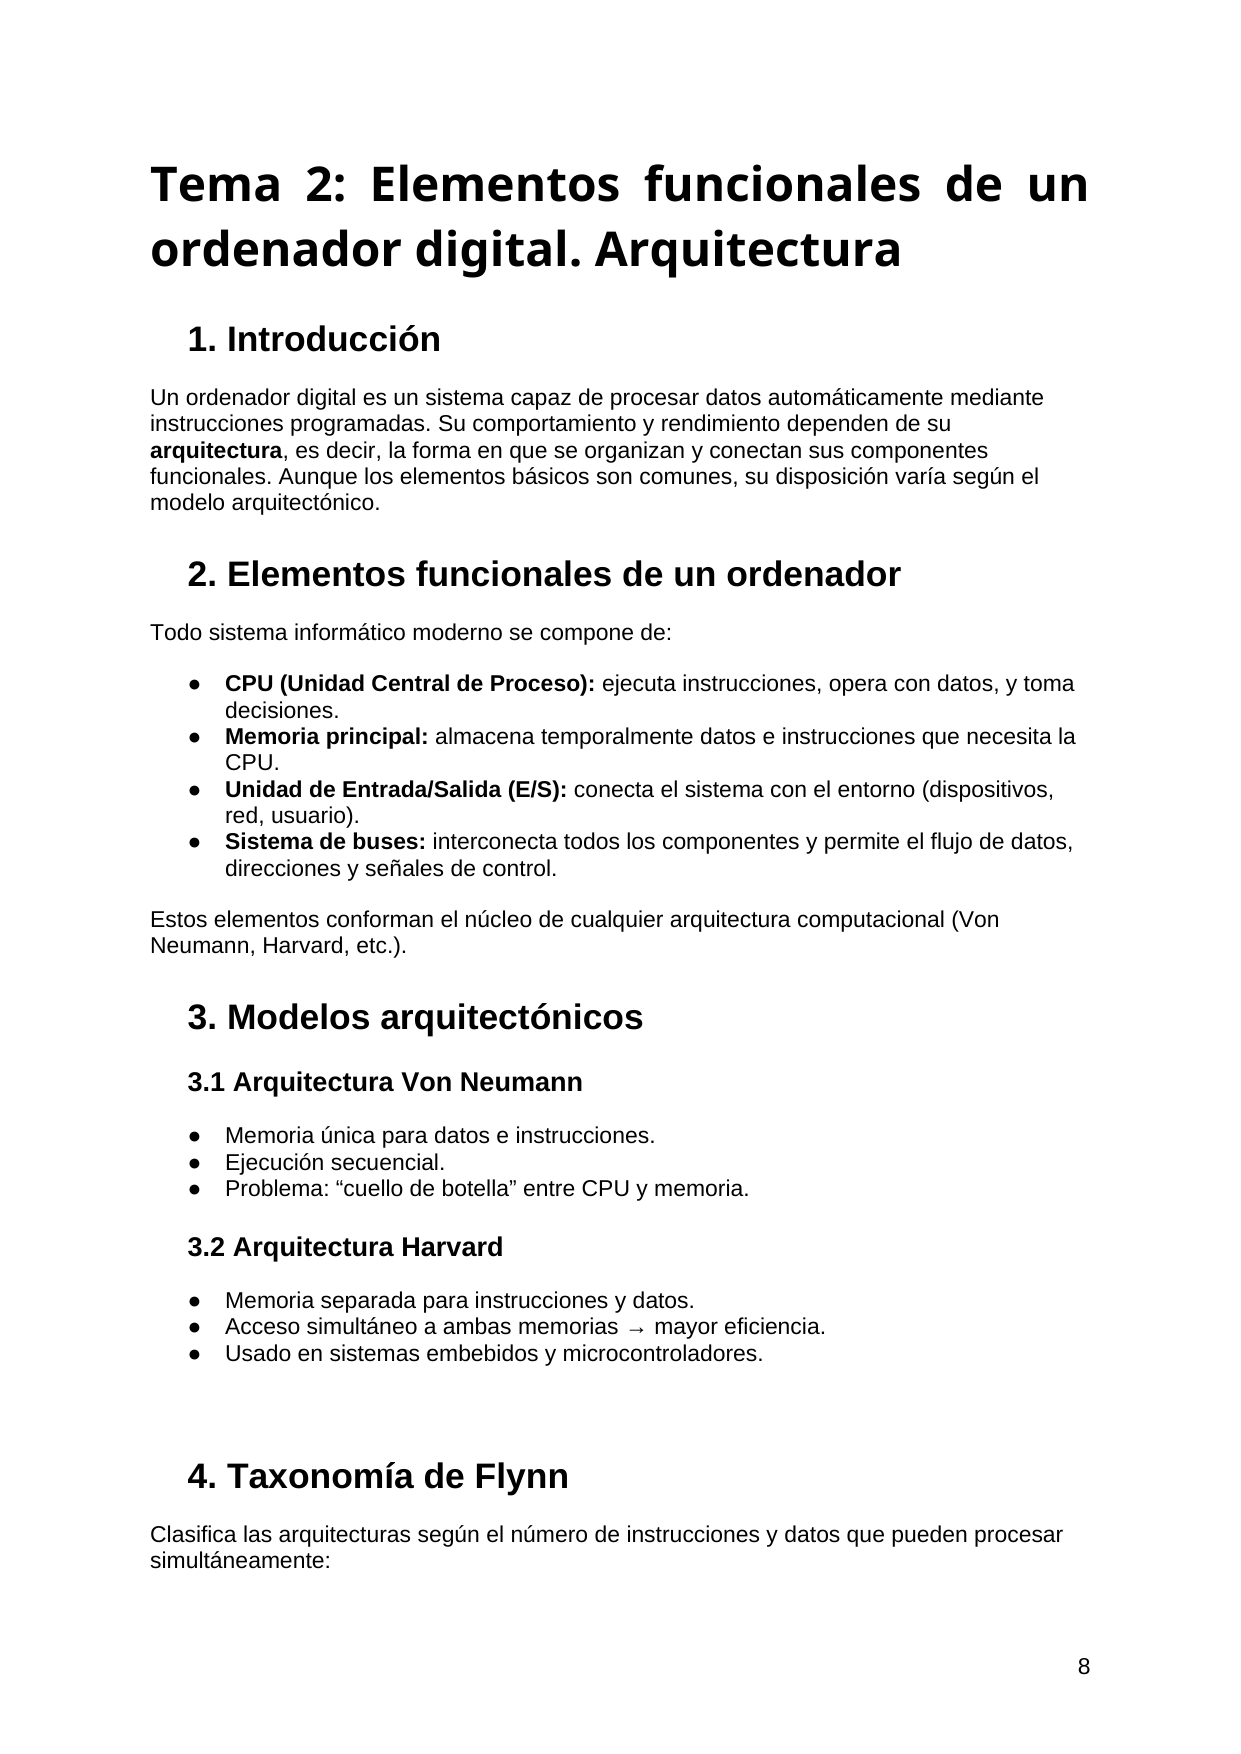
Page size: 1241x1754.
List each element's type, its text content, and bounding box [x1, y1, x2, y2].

text Estos elementos conforman el núcleo de cualquier arquitectura computacional (Von Neumann, Harvard, etc.). [150, 906, 1090, 959]
list Unidad de Entrada/Salida (E/S): conecta el sistema con el entorno (dispositivos, red, usuario). [187, 776, 1090, 828]
text Un ordenador digital es un sistema capaz de procesar datos automáticamente mediante instrucciones programadas. Su comportamiento y rendimiento dependen de su arquitectura, es decir, la forma en que se organizan y conectan sus componentes funcionales. Aunque los elementos básicos son comunes, su disposición varía según el modelo arquitectónico. [150, 384, 1090, 516]
list Problema: “cuello de botella” entre CPU y memoria. [187, 1175, 1090, 1201]
subtitle 1. Introducción [187, 318, 1090, 359]
list Usado en sistemas embebidos y microcontroladores. [187, 1339, 1090, 1366]
subtitle 3.2 Arquitectura Harvard [187, 1231, 1090, 1262]
subtitle 2. Elementos funcionales de un ordenador [187, 553, 1090, 594]
list Sistema de buses: interconecta todos los componentes y permite el flujo de datos, direcciones y señales de control. [187, 828, 1090, 881]
text Todo sistema informático moderno se compone de: [150, 619, 1090, 645]
subtitle Tema 2: Elementos funcionales de un ordenador digital. Arquitectura [150, 150, 1090, 281]
list Ejecución secuencial. [187, 1149, 1090, 1175]
list Memoria separada para instrucciones y datos. [187, 1287, 1090, 1313]
text Clasifica las arquitecturas según el número de instrucciones y datos que pueden procesar simultáneamente: [150, 1521, 1090, 1573]
list Memoria única para datos e instrucciones. [187, 1122, 1090, 1149]
subtitle 3.1 Arquitectura Von Neumann [187, 1066, 1090, 1097]
list Memoria principal: almacena temporalmente datos e instrucciones que necesita la CPU. [187, 723, 1090, 776]
subtitle 3. Modelos arquitectónicos [187, 996, 1090, 1037]
list CPU (Unidad Central de Proceso): ejecuta instrucciones, opera con datos, y toma decisiones. [187, 670, 1090, 723]
list Acceso simultáneo a ambas memorias → mayor eficiencia. [187, 1313, 1090, 1339]
subtitle 4. Taxonomía de Flynn [187, 1455, 1090, 1496]
